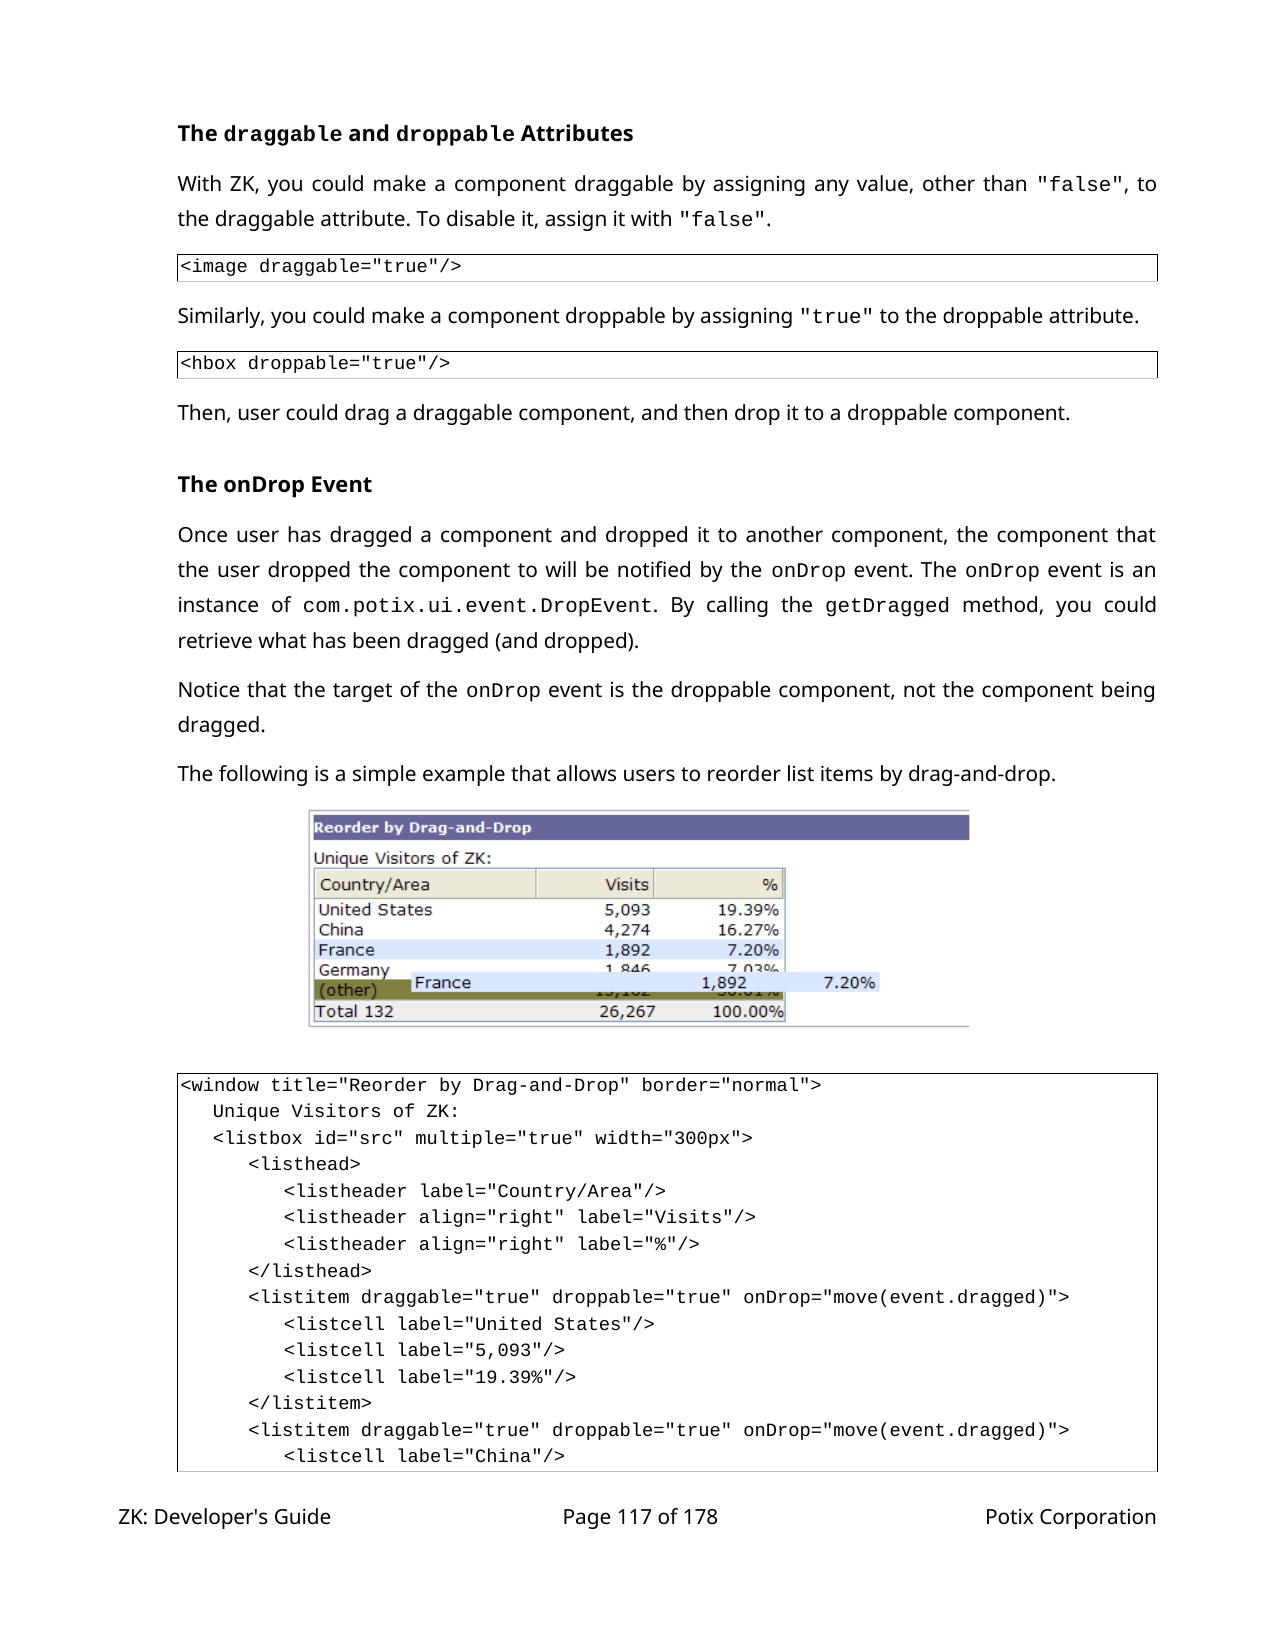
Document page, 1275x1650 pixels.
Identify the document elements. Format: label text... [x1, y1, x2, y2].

text Similarly, you could make a component droppable by assigning "true" to the droppable attribute. [177, 301, 1157, 330]
subtitle The draggable and droppable Attributes [177, 118, 1157, 148]
picture [305, 805, 970, 1031]
text <window title="Reorder by Drag-and-Drop" border="normal"> Unique Visitors of ZK: <listbox id="src" multiple="true" width="300px"> <listhead> <listheader label="Country/Area"/> <listheader align="right" label="Visits"/> <listheader align="right" label="%"/> </listhead> <listitem draggable="true" droppable="true" onDrop="move(event.dragged)"> <listcell label="United States"/> <listcell label="5,093"/> <listcell label="19.39%"/> </listitem> <listitem draggable="true" droppable="true" onDrop="move(event.dragged)"> <listcell label="China"/> [178, 1074, 1157, 1471]
text Once user has dragged a component and dropped it to another component, the component that the user dropped the component to will be notified by the onDrop event. The onDrop event is an instance of com.potix.ui.event.DropEvent. By calling the getDragged method, you could retrieve what has been dragged (and dropped). [177, 520, 1157, 654]
text <image draggable="true"/> [178, 255, 1157, 281]
subtitle The onDrop Event [177, 469, 1157, 499]
text Then, user could drag a draggable component, and then drop it to a droppable component. [177, 398, 1157, 427]
text The following is a simple example that allows users to reorder list items by drag-and-drop. [177, 759, 1157, 788]
text With ZK, you could make a component draggable by assigning any value, other than "false", to the draggable attribute. To disable it, assign it with "false". [177, 169, 1157, 233]
text <hbox droppable="true"/> [178, 352, 1157, 378]
text Notice that the target of the onDrop event is the droppable component, not the component being dragged. [177, 675, 1157, 739]
